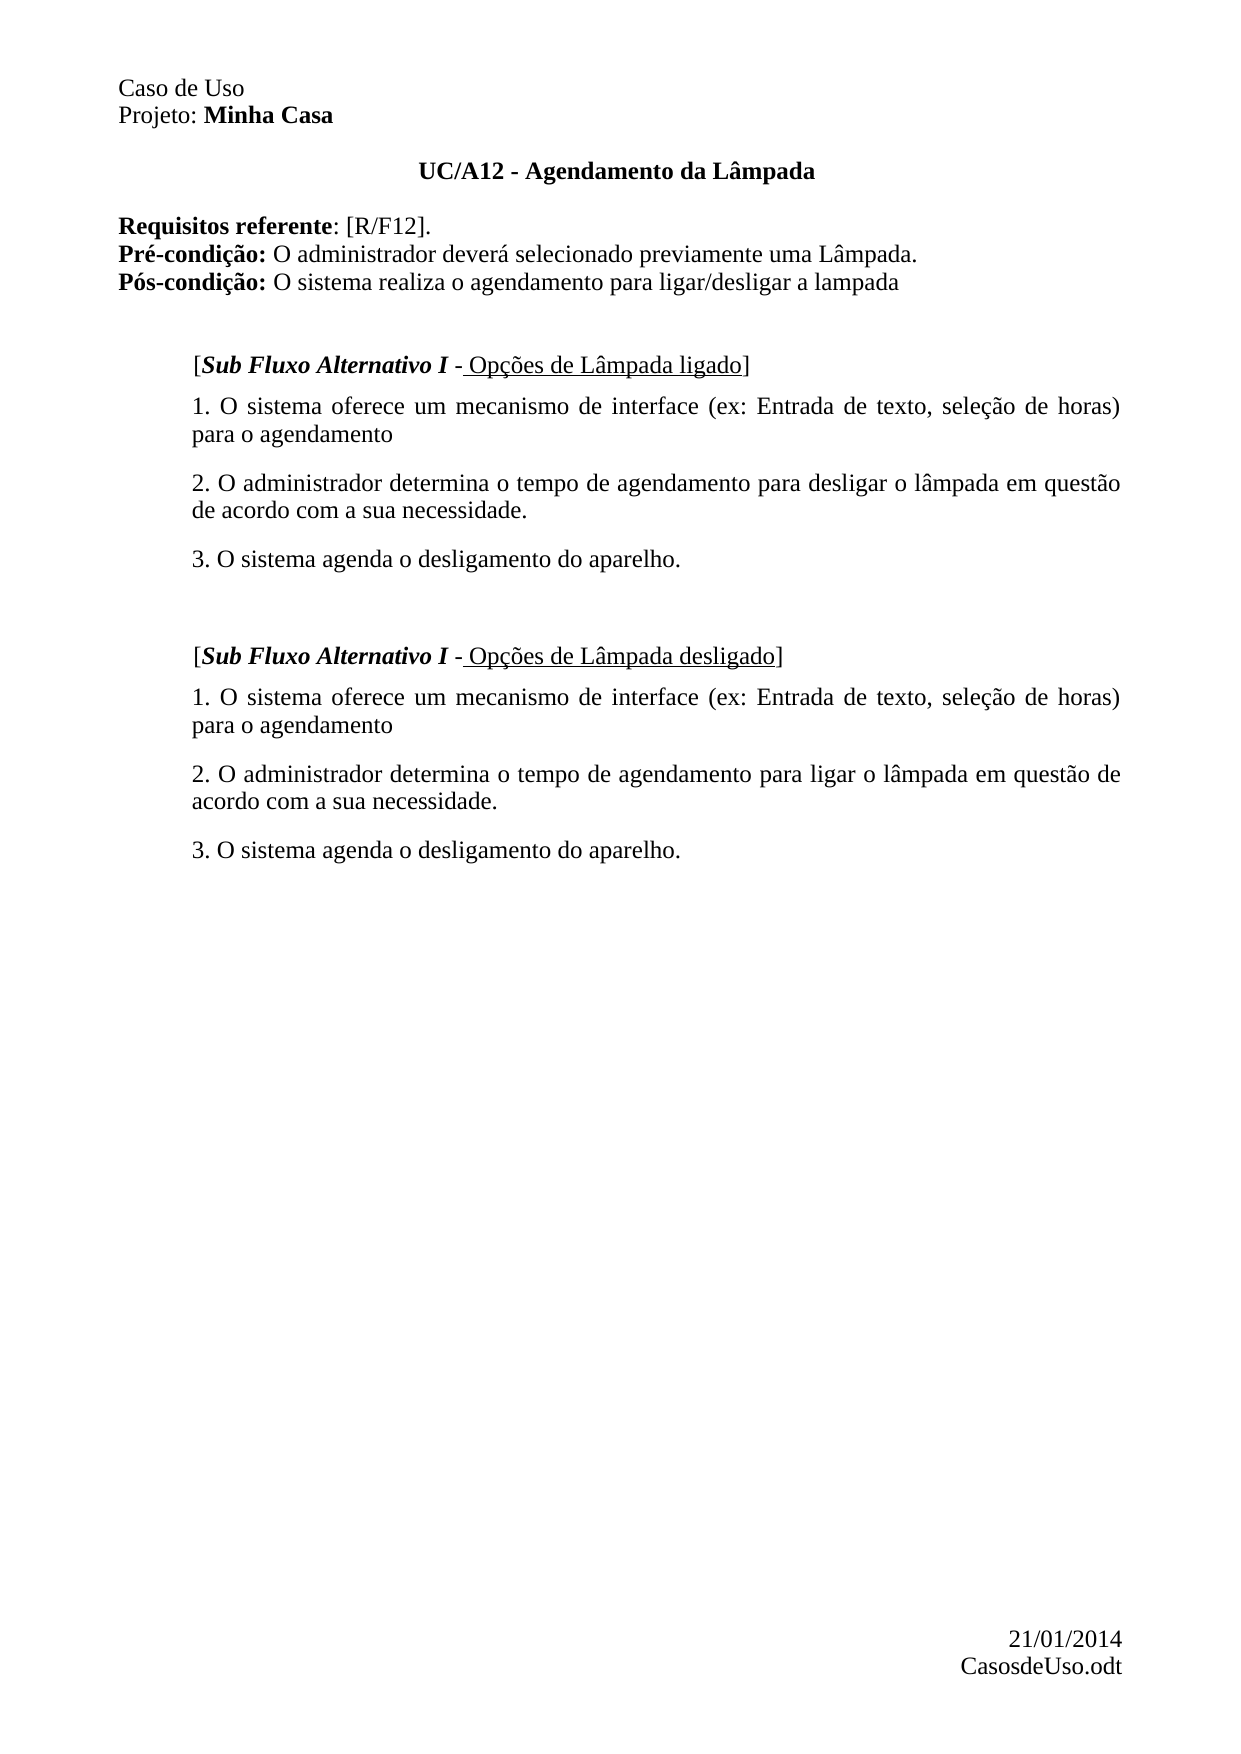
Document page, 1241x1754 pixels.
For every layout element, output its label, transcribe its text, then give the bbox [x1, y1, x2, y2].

text Pré-condição: O administrador deverá selecionado previamente uma Lâmpada. [118, 240, 1122, 268]
text 1. O sistema oferece um mecanismo de interface (ex: Entrada de texto, seleção de horas) para o agendamento [192, 392, 1122, 448]
text 3. O sistema agenda o desligamento do aparelho. [192, 836, 1122, 864]
text Requisitos referente: [R/F12]. [118, 212, 1122, 240]
text 3. O sistema agenda o desligamento do aparelho. [192, 545, 1122, 573]
text [Sub Fluxo Alternativo I - Opções de Lâmpada desligado] [118, 642, 1122, 670]
text 2. O administrador determina o tempo de agendamento para desligar o lâmpada em questão de acordo com a sua necessidade. [192, 469, 1122, 524]
text 2. O administrador determina o tempo de agendamento para ligar o lâmpada em questão de acordo com a sua necessidade. [192, 760, 1122, 815]
text [Sub Fluxo Alternativo I - Opções de Lâmpada ligado] [118, 351, 1122, 378]
text UC/A12 - Agendamento da Lâmpada [343, 157, 1122, 184]
text 1. O sistema oferece um mecanismo de interface (ex: Entrada de texto, seleção de horas) para o agendamento [192, 683, 1122, 739]
text Pós-condição: O sistema realiza o agendamento para ligar/desligar a lampada [118, 268, 1122, 295]
